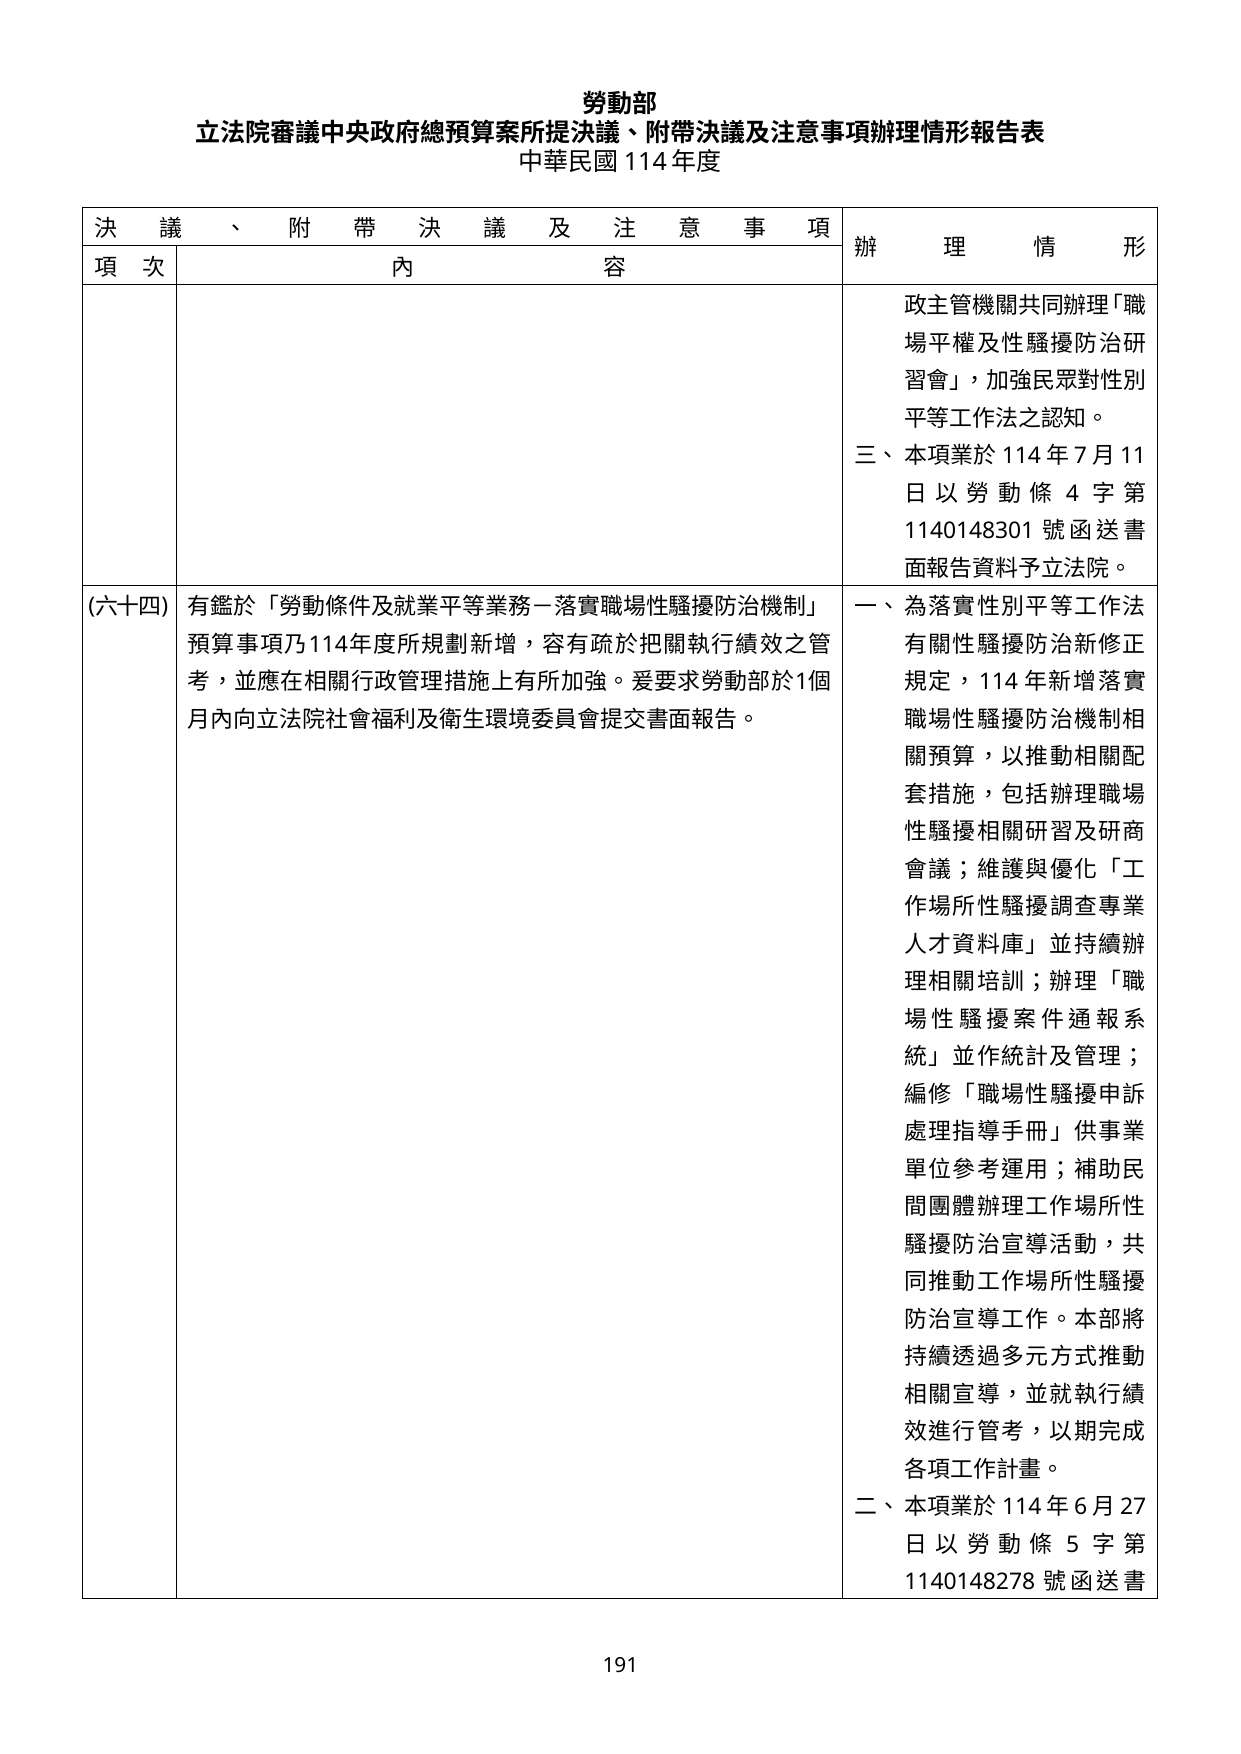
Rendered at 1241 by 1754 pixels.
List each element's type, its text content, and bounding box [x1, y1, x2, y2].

table_header 辦理情形 [843, 208, 1157, 284]
table_cell 有鑑於「勞動條件及就業平等業務－落實職場性騷擾防治機制」預算事項乃114年度所規劃新增，容有疏於把關執行績效之管考，並應在相關行政管理措施上有所加強。爰要求勞動部於1個月內向立法院社會福利及衛生環境委員會提交書面報告。 [177, 586, 842, 1598]
table_cell 政主管機關共同辦理「職場平權及性騷擾防治研習會」，加強民眾對性別平等工作法之認知。 本項業於114年7月11日以勞動條4字第1140148301號函送書面報告資料予立法院。 [843, 285, 1157, 585]
table_cell [83, 285, 176, 585]
table_header 決議、附帶決議及注意事項 [83, 208, 842, 245]
table_cell (六十四) [83, 586, 176, 1598]
table_cell 為落實性別平等工作法有關性騷擾防治新修正規定，114年新增落實職場性騷擾防治機制相關預算，以推動相關配套措施，包括辦理職場性騷擾相關研習及研商會議；維護與優化「工作場所性騷擾調查專業人才資料庫」並持續辦理相關培訓；辦理「職場性騷擾案件通報系統」並作統計及管理；編修「職場性騷擾申訴處理指導手冊」供事業單位參考運用；補助民間團體辦理工作場所性騷擾防治宣導活動，共同推動工作場所性騷擾防治宣導工作。本部將持續透過多元方式推動相關宣導，並就執行績效進行管考，以期完成各項工作計畫。 本項業於114年6月27日以勞動條5字第1140148278號函送書 [843, 586, 1157, 1598]
table_cell 內 容 [177, 246, 842, 284]
table_cell 項次 [83, 246, 176, 284]
table_cell [177, 285, 842, 585]
